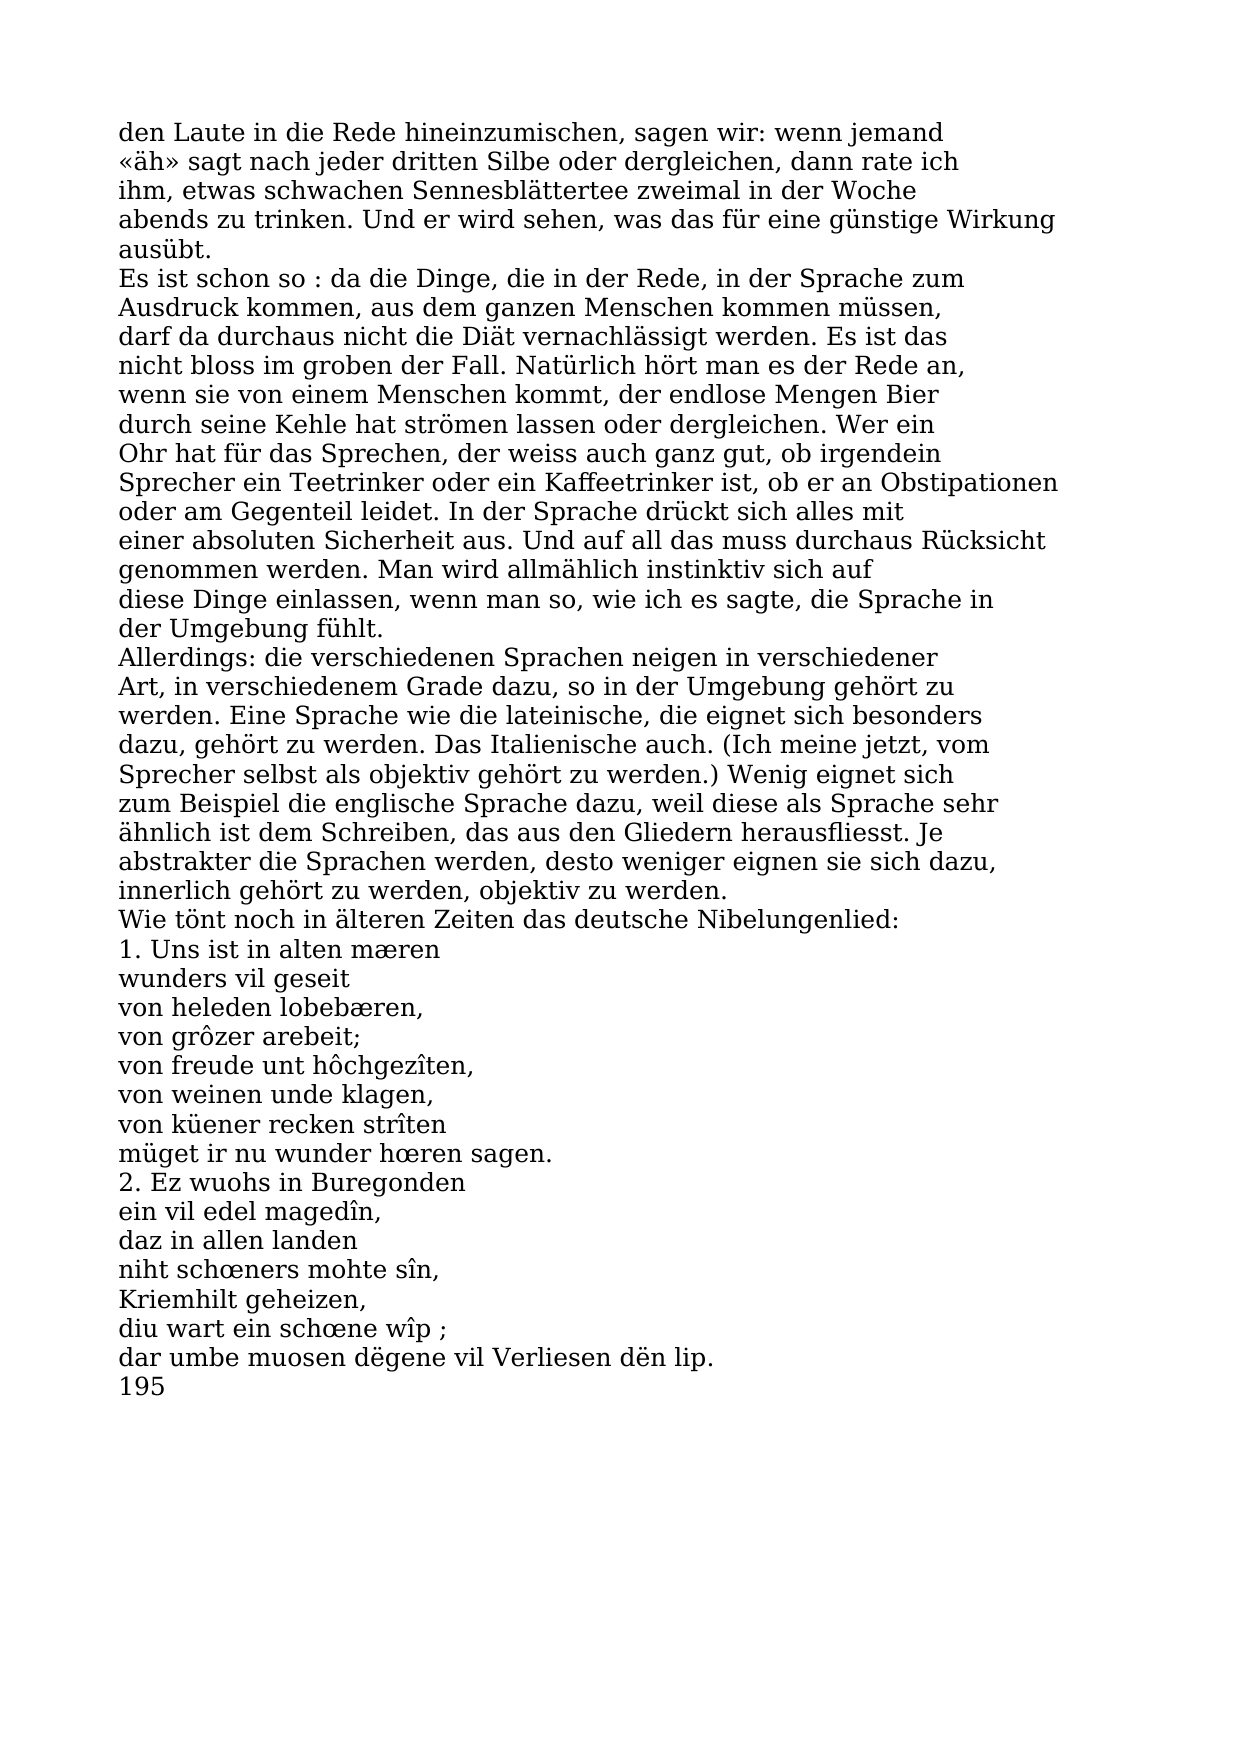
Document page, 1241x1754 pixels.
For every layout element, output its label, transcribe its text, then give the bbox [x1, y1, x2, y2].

text ein vil edel magedîn, [118, 1197, 1122, 1226]
text Sprecher ein Teetrinker oder ein Kaffeetrinker ist, ob er an Obstipationen oder am Gegenteil leidet. In der Sprache drückt sich alles mit [118, 468, 1122, 526]
text von freude unt hôchgezîten, [118, 1051, 1122, 1081]
text zum Beispiel die englische Sprache dazu, weil diese als Sprache sehr [118, 789, 1122, 818]
text dazu, gehört zu werden. Das Italienische auch. (Ich meine jetzt, vom [118, 731, 1122, 760]
text Ausdruck kommen, aus dem ganzen Menschen kommen müssen, [118, 293, 1122, 322]
text wenn sie von einem Menschen kommt, der endlose Mengen Bier [118, 381, 1122, 410]
text abstrakter die Sprachen werden, desto weniger eignen sie sich dazu, [118, 847, 1122, 876]
text dar umbe muosen dëgene vil Verliesen dën lip. [118, 1343, 1122, 1372]
text den Laute in die Rede hineinzumischen, sagen wir: wenn jemand [118, 118, 1122, 147]
text darf da durchaus nicht die Diät vernachlässigt werden. Es ist das [118, 322, 1122, 351]
text der Umgebung fühlt. [118, 614, 1122, 643]
text diese Dinge einlassen, wenn man so, wie ich es sagte, die Sprache in [118, 585, 1122, 614]
text von heleden lobebæren, [118, 993, 1122, 1022]
text Es ist schon so : da die Dinge, die in der Rede, in der Sprache zum [118, 264, 1122, 293]
text Ohr hat für das Sprechen, der weiss auch ganz gut, ob irgendein [118, 439, 1122, 468]
text daz in allen landen [118, 1226, 1122, 1256]
text Wie tönt noch in älteren Zeiten das deutsche Nibelungenlied: [118, 906, 1122, 935]
text werden. Eine Sprache wie die lateinische, die eignet sich besonders [118, 701, 1122, 731]
text ihm, etwas schwachen Sennesblättertee zweimal in der Woche [118, 176, 1122, 206]
text niht schœners mohte sîn, [118, 1256, 1122, 1285]
text von küener recken strîten [118, 1110, 1122, 1139]
text 195 [118, 1372, 1122, 1401]
text einer absoluten Sicherheit aus. Und auf all das muss durchaus Rücksicht genommen werden. Man wird allmählich instinktiv sich auf [118, 526, 1122, 585]
text Kriemhilt geheizen, [118, 1285, 1122, 1314]
text diu wart ein schœne wîp ; [118, 1314, 1122, 1343]
text 1. Uns ist in alten mæren [118, 935, 1122, 964]
text ähnlich ist dem Schreiben, das aus den Gliedern herausfliesst. Je [118, 818, 1122, 847]
text «äh» sagt nach jeder dritten Silbe oder dergleichen, dann rate ich [118, 147, 1122, 176]
text müget ir nu wunder hœren sagen. [118, 1139, 1122, 1168]
text von weinen unde klagen, [118, 1081, 1122, 1110]
text innerlich gehört zu werden, objektiv zu werden. [118, 876, 1122, 906]
text Art, in verschiedenem Grade dazu, so in der Umgebung gehört zu [118, 672, 1122, 701]
text 2. Ez wuohs in Buregonden [118, 1168, 1122, 1197]
text Allerdings: die verschiedenen Sprachen neigen in verschiedener [118, 643, 1122, 672]
text nicht bloss im groben der Fall. Natürlich hört man es der Rede an, [118, 351, 1122, 381]
text abends zu trinken. Und er wird sehen, was das für eine günstige Wirkung ausübt. [118, 206, 1122, 264]
text durch seine Kehle hat strömen lassen oder dergleichen. Wer ein [118, 410, 1122, 439]
text wunders vil geseit [118, 964, 1122, 993]
text Sprecher selbst als objektiv gehört zu werden.) Wenig eignet sich [118, 760, 1122, 789]
text von grôzer arebeit; [118, 1022, 1122, 1051]
